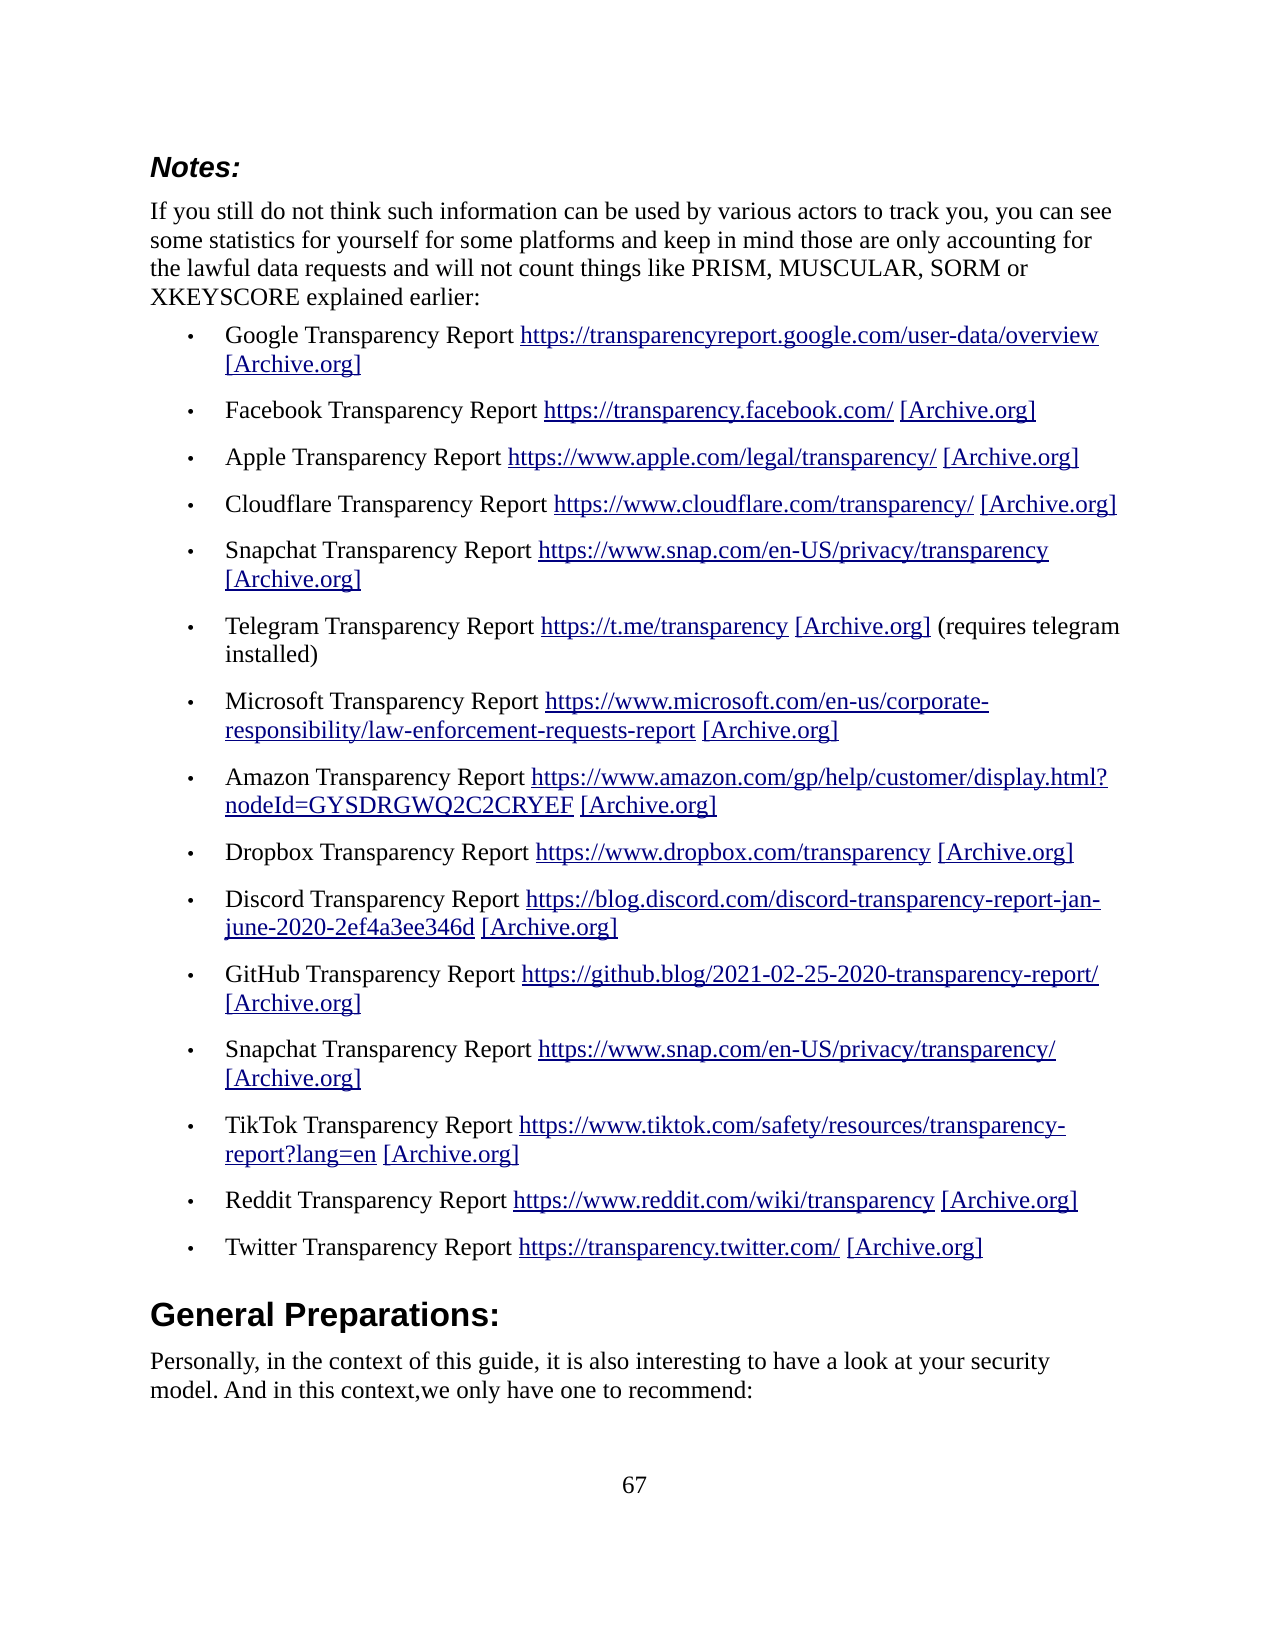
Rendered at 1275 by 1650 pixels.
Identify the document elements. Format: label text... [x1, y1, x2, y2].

list Microsoft Transparency Report https://www.microsoft.com/en-us/corporate-responsibility/law-enforcement-requests-report [Archive.org] [187, 686, 1125, 744]
list Amazon Transparency Report https://www.amazon.com/gp/help/customer/display.html?nodeId=GYSDRGWQ2C2CRYEF [Archive.org] [187, 762, 1125, 819]
list Facebook Transparency Report https://transparency.facebook.com/ [Archive.org] [187, 395, 1125, 424]
list Google Transparency Report https://transparencyreport.google.com/user-data/overview [Archive.org] [187, 320, 1125, 377]
list Snapchat Transparency Report https://www.snap.com/en-US/privacy/transparency/ [Archive.org] [187, 1034, 1125, 1092]
list Cloudflare Transparency Report https://www.cloudflare.com/transparency/ [Archive.org] [187, 489, 1125, 517]
text If you still do not think such information can be used by various actors to track you, you can see some statistics for yourself for some platforms and keep in mind those are only accounting for the lawful data requests and will not count things like PRISM, MUSCULAR, SORM or XKEYSCORE explained earlier: [150, 196, 1125, 311]
list TikTok Transparency Report https://www.tiktok.com/safety/resources/transparency-report?lang=en [Archive.org] [187, 1110, 1125, 1167]
subtitle General Preparations: [150, 1295, 1125, 1333]
list Dropbox Transparency Report https://www.dropbox.com/transparency [Archive.org] [187, 837, 1125, 866]
list Twitter Transparency Report https://transparency.twitter.com/ [Archive.org] [187, 1232, 1125, 1261]
list Discord Transparency Report https://blog.discord.com/discord-transparency-report-jan-june-2020-2ef4a3ee346d [Archive.org] [187, 884, 1125, 941]
list Telegram Transparency Report https://t.me/transparency [Archive.org] (requires telegram installed) [187, 611, 1125, 668]
list GitHub Transparency Report https://github.blog/2021-02-25-2020-transparency-report/ [Archive.org] [187, 959, 1125, 1017]
list Snapchat Transparency Report https://www.snap.com/en-US/privacy/transparency [Archive.org] [187, 535, 1125, 593]
text Personally, in the context of this guide, it is also interesting to have a look at your security model. And in this context,we only have one to recommend: [150, 1346, 1125, 1403]
subtitle Notes: [150, 150, 1125, 183]
list Reddit Transparency Report https://www.reddit.com/wiki/transparency [Archive.org] [187, 1185, 1125, 1214]
list Apple Transparency Report https://www.apple.com/legal/transparency/ [Archive.org] [187, 442, 1125, 471]
